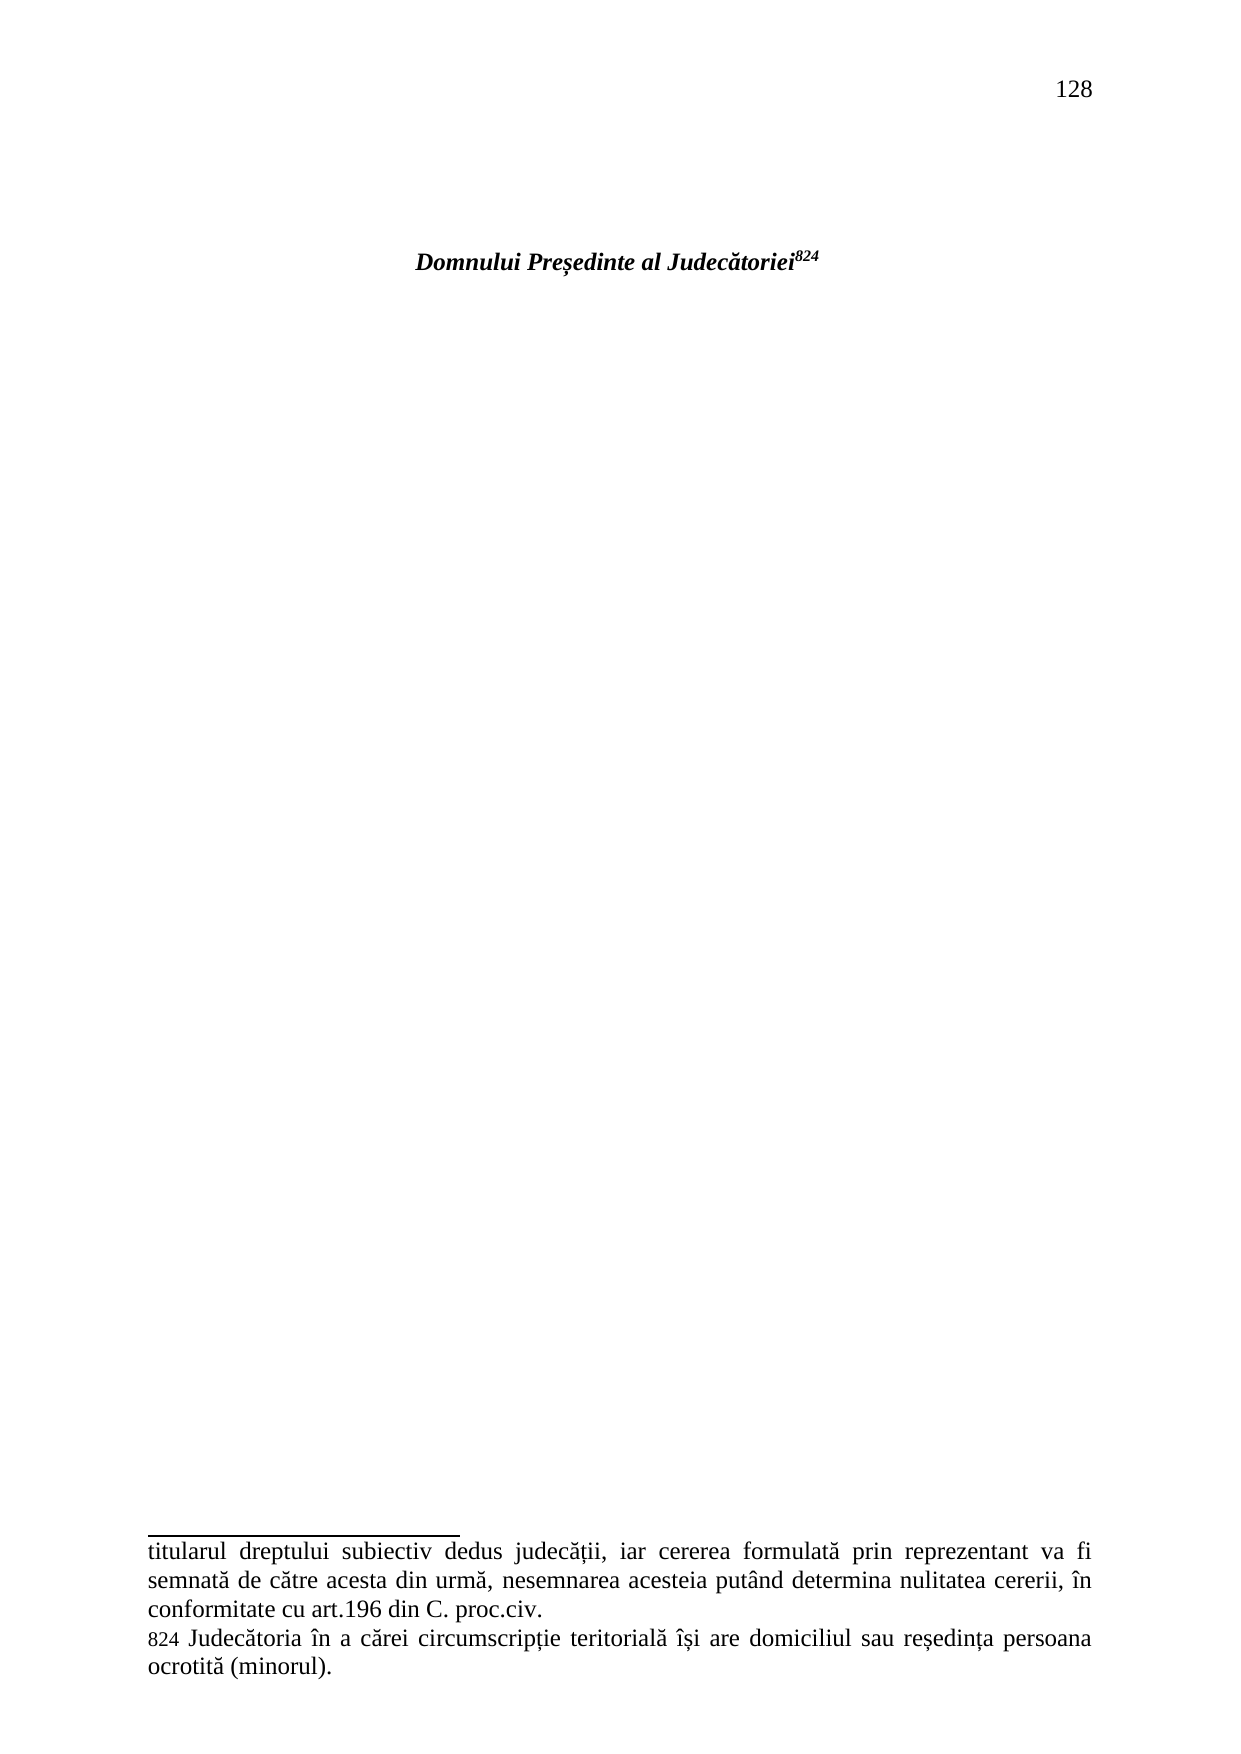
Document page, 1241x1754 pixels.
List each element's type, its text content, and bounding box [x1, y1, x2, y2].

text titularul dreptului subiectiv dedus judecății, iar cererea formulată prin reprezentant va fi semnată de către acesta din urmă, nesemnarea acesteia putând determina nulitatea cererii, în conformitate cu art.196 din C. proc.civ. [148, 1536, 1093, 1623]
text Judecătoria în a cărei circumscripție teritorială își are domiciliul sau reședința persoana ocrotită (minorul). [148, 1623, 1093, 1680]
text Domnului Președinte al Judecătoriei [159, 247, 1081, 275]
